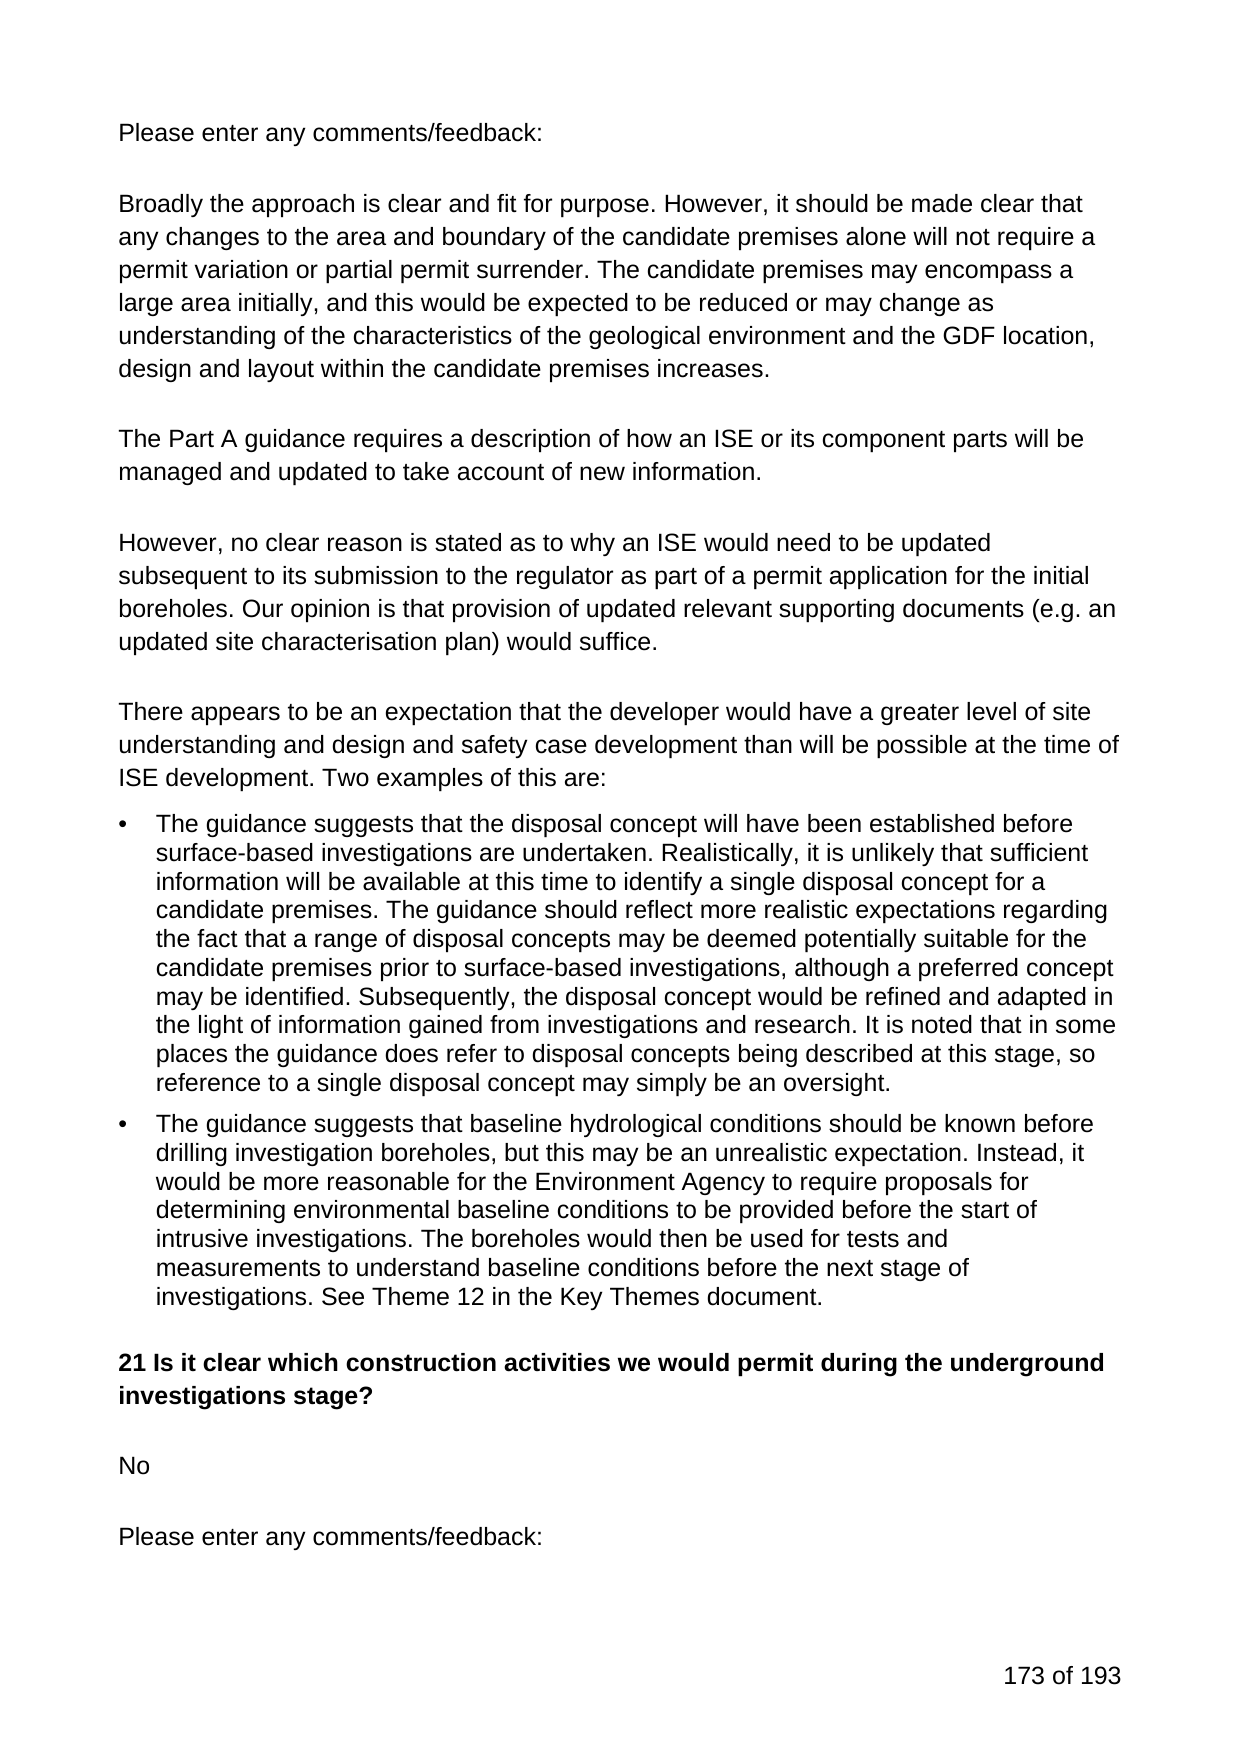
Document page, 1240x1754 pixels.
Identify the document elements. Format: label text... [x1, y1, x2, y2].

list The guidance suggests that baseline hydrological conditions should be known before drilling investigation boreholes, but this may be an unrealistic expectation. Instead, it would be more reasonable for the Environment Agency to require proposals for determining environmental baseline conditions to be provided before the start of intrusive investigations. The boreholes would then be used for tests and measurements to understand baseline conditions before the next stage of investigations. See Theme 12 in the Key Themes document. [118, 1109, 1121, 1310]
text Please enter any comments/feedback: [118, 118, 1121, 147]
text There appears to be an expectation that the developer would have a greater level of site understanding and design and safety case development than will be possible at the time of ISE development. Two examples of this are: [118, 697, 1121, 792]
text However, no clear reason is stated as to why an ISE would need to be updated subsequent to its submission to the regulator as part of a permit application for the initial boreholes. Our opinion is that provision of updated relevant supporting documents (e.g. an updated site characterisation plan) would suffice. [118, 528, 1121, 656]
text Broadly the approach is clear and fit for purpose. However, it should be made clear that any changes to the area and boundary of the candidate premises alone will not require a permit variation or partial permit surrender. The candidate premises may encompass a large area initially, and this would be expected to be reduced or may change as understanding of the characteristics of the geological environment and the GDF location, design and layout within the candidate premises increases. [118, 189, 1121, 382]
text No [118, 1451, 1121, 1480]
text Please enter any comments/feedback: [118, 1522, 1121, 1551]
text 21 Is it clear which construction activities we would permit during the underground investigations stage? [118, 1348, 1121, 1409]
text The Part A guidance requires a description of how an ISE or its component parts will be managed and updated to take account of new information. [118, 424, 1121, 486]
list The guidance suggests that the disposal concept will have been established before surface-based investigations are undertaken. Realistically, it is unlikely that sufficient information will be available at this time to identify a single disposal concept for a candidate premises. The guidance should reflect more realistic expectations regarding the fact that a range of disposal concepts may be deemed potentially suitable for the candidate premises prior to surface-based investigations, although a preferred concept may be identified. Subsequently, the disposal concept would be refined and adapted in the light of information gained from investigations and research. It is noted that in some places the guidance does refer to disposal concepts being described at this stage, so reference to a single disposal concept may simply be an oversight. [118, 809, 1121, 1096]
